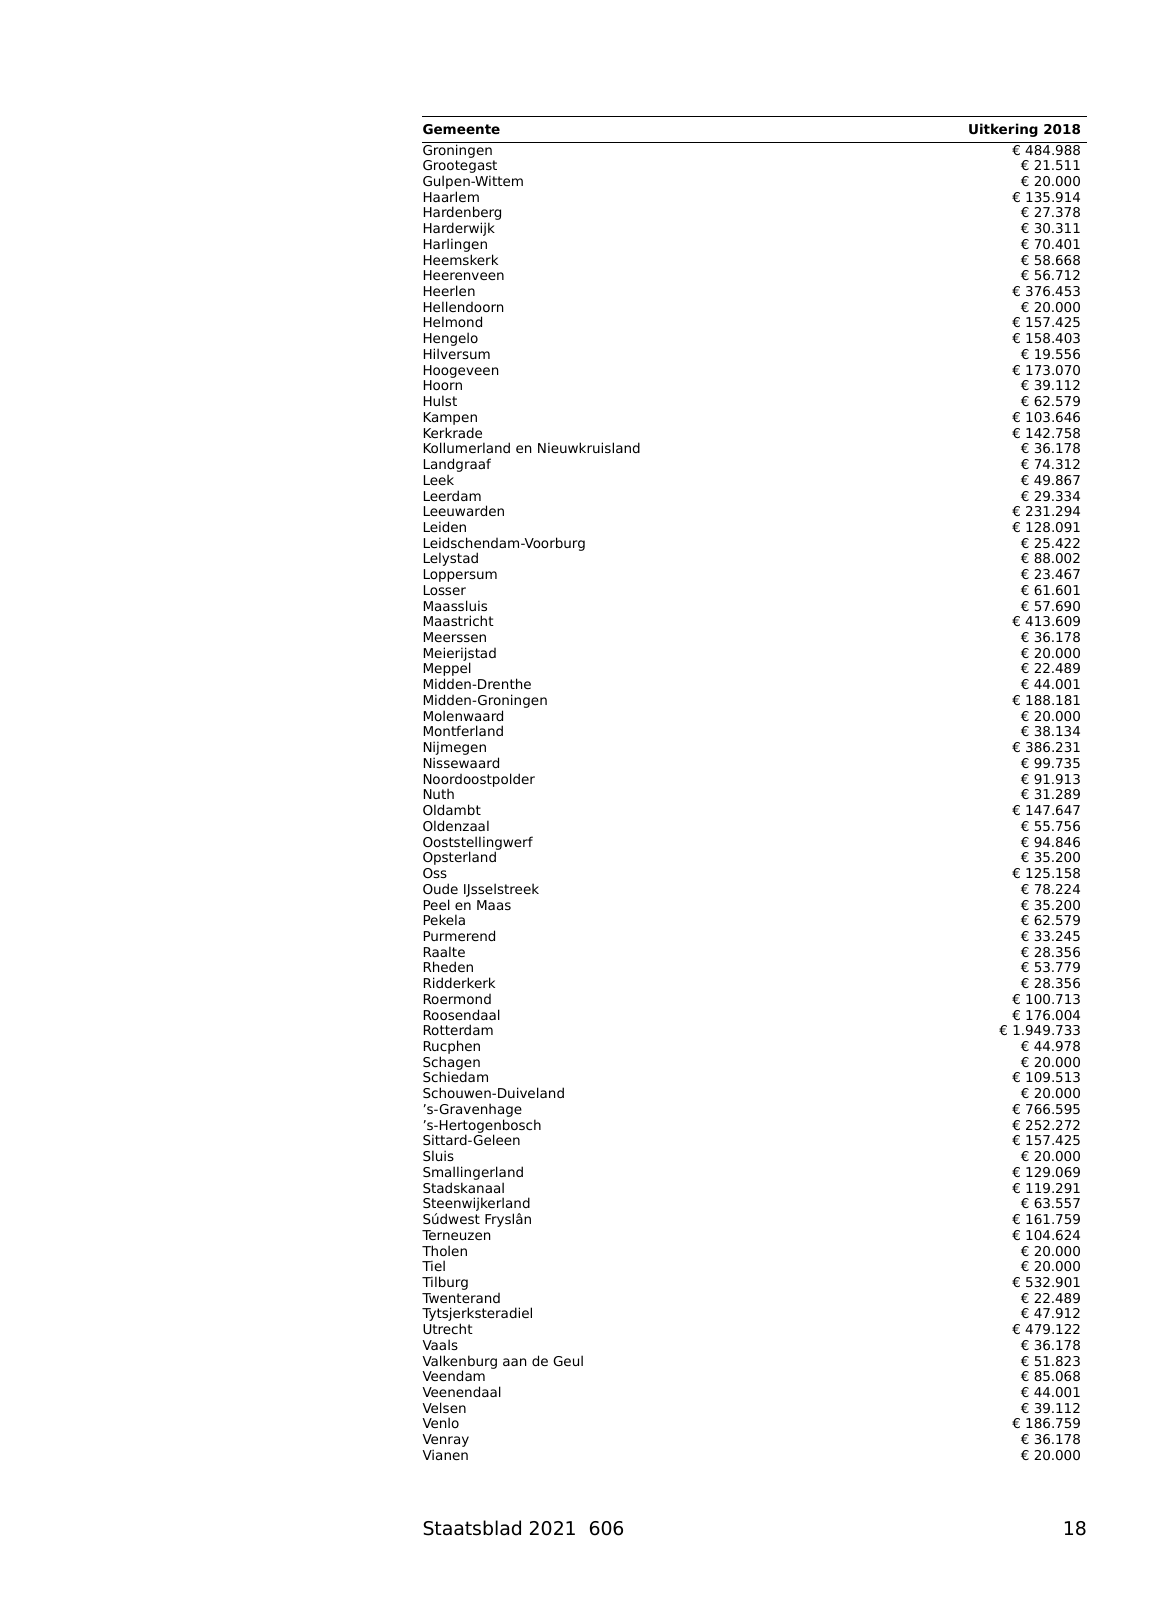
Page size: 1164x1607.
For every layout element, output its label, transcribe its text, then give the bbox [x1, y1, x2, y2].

table_cell Roosendaal [422, 1008, 852, 1023]
table_cell Oss [422, 866, 852, 882]
table_cell € 36.178 [853, 1338, 1087, 1353]
table_cell Sluis [422, 1149, 852, 1165]
table_cell € 173.070 [853, 363, 1087, 378]
table_cell Landgraaf [422, 457, 852, 473]
table_cell € 35.200 [853, 850, 1087, 866]
table_cell Harderwijk [422, 221, 852, 237]
table_cell Hengelo [422, 331, 852, 347]
table_cell € 109.513 [853, 1070, 1087, 1086]
table_cell € 161.759 [853, 1212, 1087, 1228]
table_cell Gulpen-Wittem [422, 174, 852, 189]
table_cell € 532.901 [853, 1275, 1087, 1291]
table_cell Tiel [422, 1259, 852, 1275]
table_cell Rheden [422, 960, 852, 976]
table_cell Montferland [422, 724, 852, 740]
table_cell € 20.000 [853, 1243, 1087, 1259]
table_cell Veendam [422, 1369, 852, 1385]
table_cell € 186.759 [853, 1416, 1087, 1432]
table_cell Velsen [422, 1401, 852, 1416]
table_cell Meppel [422, 661, 852, 677]
table_cell € 44.978 [853, 1039, 1087, 1054]
table_cell Ridderkerk [422, 976, 852, 992]
table_cell Steenwijkerland [422, 1196, 852, 1212]
table_cell Twenterand [422, 1291, 852, 1306]
table_cell € 33.245 [853, 929, 1087, 944]
table_cell Purmerend [422, 929, 852, 944]
table_cell Grootegast [422, 158, 852, 174]
table_cell € 91.913 [853, 771, 1087, 787]
table_cell Kollumerland en Nieuwkruisland [422, 441, 852, 457]
table_cell € 39.112 [853, 1401, 1087, 1416]
table_cell Maassluis [422, 599, 852, 614]
table_cell Leidschendam-Voorburg [422, 536, 852, 551]
table_cell Valkenburg aan de Geul [422, 1354, 852, 1369]
table_cell Midden-Groningen [422, 693, 852, 708]
table_header [422, 100, 1087, 116]
table_cell € 1.949.733 [853, 1023, 1087, 1039]
table_cell € 62.579 [853, 394, 1087, 410]
table_cell € 44.001 [853, 1385, 1087, 1401]
table_cell € 51.823 [853, 1354, 1087, 1369]
table_cell Tholen [422, 1243, 852, 1259]
table_cell € 128.091 [853, 520, 1087, 536]
table_cell Terneuzen [422, 1228, 852, 1243]
table_cell € 36.178 [853, 630, 1087, 646]
table_cell Leek [422, 473, 852, 488]
table_cell € 53.779 [853, 960, 1087, 976]
table_cell € 25.422 [853, 536, 1087, 551]
table_cell Venlo [422, 1416, 852, 1432]
table_cell Losser [422, 583, 852, 598]
table_cell Nissewaard [422, 756, 852, 771]
table_cell € 157.425 [853, 315, 1087, 331]
table_cell € 94.846 [853, 834, 1087, 850]
table_cell € 47.912 [853, 1306, 1087, 1322]
table_cell ’s-Gravenhage [422, 1102, 852, 1117]
table_cell € 188.181 [853, 693, 1087, 708]
table_cell Vianen [422, 1448, 852, 1463]
table_cell € 20.000 [853, 174, 1087, 189]
table_cell € 20.000 [853, 1086, 1087, 1102]
table_cell € 44.001 [853, 677, 1087, 693]
table_cell € 135.914 [853, 190, 1087, 205]
table_cell € 58.668 [853, 253, 1087, 268]
table_cell Sittard-Geleen [422, 1133, 852, 1149]
table_cell Hoorn [422, 378, 852, 394]
table_cell Leeuwarden [422, 504, 852, 520]
table_cell € 21.511 [853, 158, 1087, 174]
table_cell Tytsjerksteradiel [422, 1306, 852, 1322]
table_cell € 20.000 [853, 646, 1087, 661]
table_cell € 70.401 [853, 237, 1087, 252]
table_cell € 27.378 [853, 205, 1087, 221]
table_cell € 78.224 [853, 882, 1087, 897]
table_cell € 413.609 [853, 614, 1087, 630]
table_cell € 55.756 [853, 819, 1087, 834]
table_cell € 484.988 [853, 143, 1087, 158]
table_cell € 23.467 [853, 567, 1087, 583]
table_cell Kampen [422, 410, 852, 425]
table_cell € 252.272 [853, 1118, 1087, 1133]
table_cell Hellendoorn [422, 300, 852, 315]
table_cell € 20.000 [853, 300, 1087, 315]
table_cell Gemeente [422, 117, 852, 142]
table_cell € 57.690 [853, 599, 1087, 614]
table_cell € 20.000 [853, 1448, 1087, 1463]
table_cell € 62.579 [853, 913, 1087, 929]
table_cell Stadskanaal [422, 1180, 852, 1196]
table_cell Schiedam [422, 1070, 852, 1086]
table_cell Smallingerland [422, 1165, 852, 1180]
table_cell € 63.557 [853, 1196, 1087, 1212]
table_cell Schouwen-Duiveland [422, 1086, 852, 1102]
table_cell € 157.425 [853, 1133, 1087, 1149]
table_cell Rucphen [422, 1039, 852, 1054]
table_cell Opsterland [422, 850, 852, 866]
table_cell Hoogeveen [422, 363, 852, 378]
table_cell Leerdam [422, 488, 852, 504]
table_cell € 386.231 [853, 740, 1087, 756]
table_cell Nijmegen [422, 740, 852, 756]
table_cell Molenwaard [422, 709, 852, 724]
table_cell € 231.294 [853, 504, 1087, 520]
table_cell € 125.158 [853, 866, 1087, 882]
table_cell Schagen [422, 1055, 852, 1070]
table_cell Groningen [422, 143, 852, 158]
table_cell € 39.112 [853, 378, 1087, 394]
table_cell Oldenzaal [422, 819, 852, 834]
table_cell Súdwest Fryslân [422, 1212, 852, 1228]
table_cell Maastricht [422, 614, 852, 630]
table_cell € 30.311 [853, 221, 1087, 237]
table_cell € 129.069 [853, 1165, 1087, 1180]
table_cell Leiden [422, 520, 852, 536]
table_cell € 22.489 [853, 661, 1087, 677]
table_cell Raalte [422, 945, 852, 960]
table_cell € 103.646 [853, 410, 1087, 425]
table_cell € 142.758 [853, 425, 1087, 441]
table_cell € 20.000 [853, 1055, 1087, 1070]
table_cell € 99.735 [853, 756, 1087, 771]
table_cell Veenendaal [422, 1385, 852, 1401]
table_cell Harlingen [422, 237, 852, 252]
table_cell Kerkrade [422, 425, 852, 441]
table_cell Nuth [422, 787, 852, 803]
table_cell € 20.000 [853, 1149, 1087, 1165]
table_cell € 147.647 [853, 803, 1087, 819]
table_cell € 38.134 [853, 724, 1087, 740]
table_cell € 20.000 [853, 1259, 1087, 1275]
table_cell Meerssen [422, 630, 852, 646]
table_cell Helmond [422, 315, 852, 331]
table_cell ’s-Hertogenbosch [422, 1118, 852, 1133]
table_cell € 56.712 [853, 268, 1087, 284]
table_cell € 61.601 [853, 583, 1087, 598]
table_cell Hulst [422, 394, 852, 410]
table_cell € 158.403 [853, 331, 1087, 347]
table_cell € 29.334 [853, 488, 1087, 504]
table_cell € 119.291 [853, 1180, 1087, 1196]
table_cell € 28.356 [853, 945, 1087, 960]
table_cell € 100.713 [853, 992, 1087, 1007]
table_cell Ooststellingwerf [422, 834, 852, 850]
table_cell € 22.489 [853, 1291, 1087, 1306]
table_cell € 376.453 [853, 284, 1087, 299]
table_cell € 35.200 [853, 897, 1087, 913]
table_cell Oude IJsselstreek [422, 882, 852, 897]
table_cell Oldambt [422, 803, 852, 819]
table_cell Heemskerk [422, 253, 852, 268]
table_cell Midden-Drenthe [422, 677, 852, 693]
table_cell Peel en Maas [422, 897, 852, 913]
table_cell € 176.004 [853, 1008, 1087, 1023]
table_cell Heerlen [422, 284, 852, 299]
table_cell € 479.122 [853, 1322, 1087, 1338]
table_cell € 36.178 [853, 441, 1087, 457]
table_cell Uitkering 2018 [853, 117, 1087, 142]
table_cell Tilburg [422, 1275, 852, 1291]
table_cell € 36.178 [853, 1432, 1087, 1448]
table_cell € 85.068 [853, 1369, 1087, 1385]
table_cell Utrecht [422, 1322, 852, 1338]
table_cell Venray [422, 1432, 852, 1448]
table_cell € 88.002 [853, 551, 1087, 567]
table_cell € 104.624 [853, 1228, 1087, 1243]
table_cell Haarlem [422, 190, 852, 205]
table_cell Vaals [422, 1338, 852, 1353]
table_cell € 49.867 [853, 473, 1087, 488]
table_cell Roermond [422, 992, 852, 1007]
table_cell Meierijstad [422, 646, 852, 661]
table_cell € 766.595 [853, 1102, 1087, 1117]
table_cell € 74.312 [853, 457, 1087, 473]
table_cell Lelystad [422, 551, 852, 567]
table_cell € 28.356 [853, 976, 1087, 992]
table_cell Hilversum [422, 347, 852, 362]
table_cell € 19.556 [853, 347, 1087, 362]
table_cell Loppersum [422, 567, 852, 583]
table_cell Rotterdam [422, 1023, 852, 1039]
table_cell Hardenberg [422, 205, 852, 221]
table_cell € 31.289 [853, 787, 1087, 803]
table_cell Noordoostpolder [422, 771, 852, 787]
table_cell € 20.000 [853, 709, 1087, 724]
table_cell Heerenveen [422, 268, 852, 284]
table_cell Pekela [422, 913, 852, 929]
